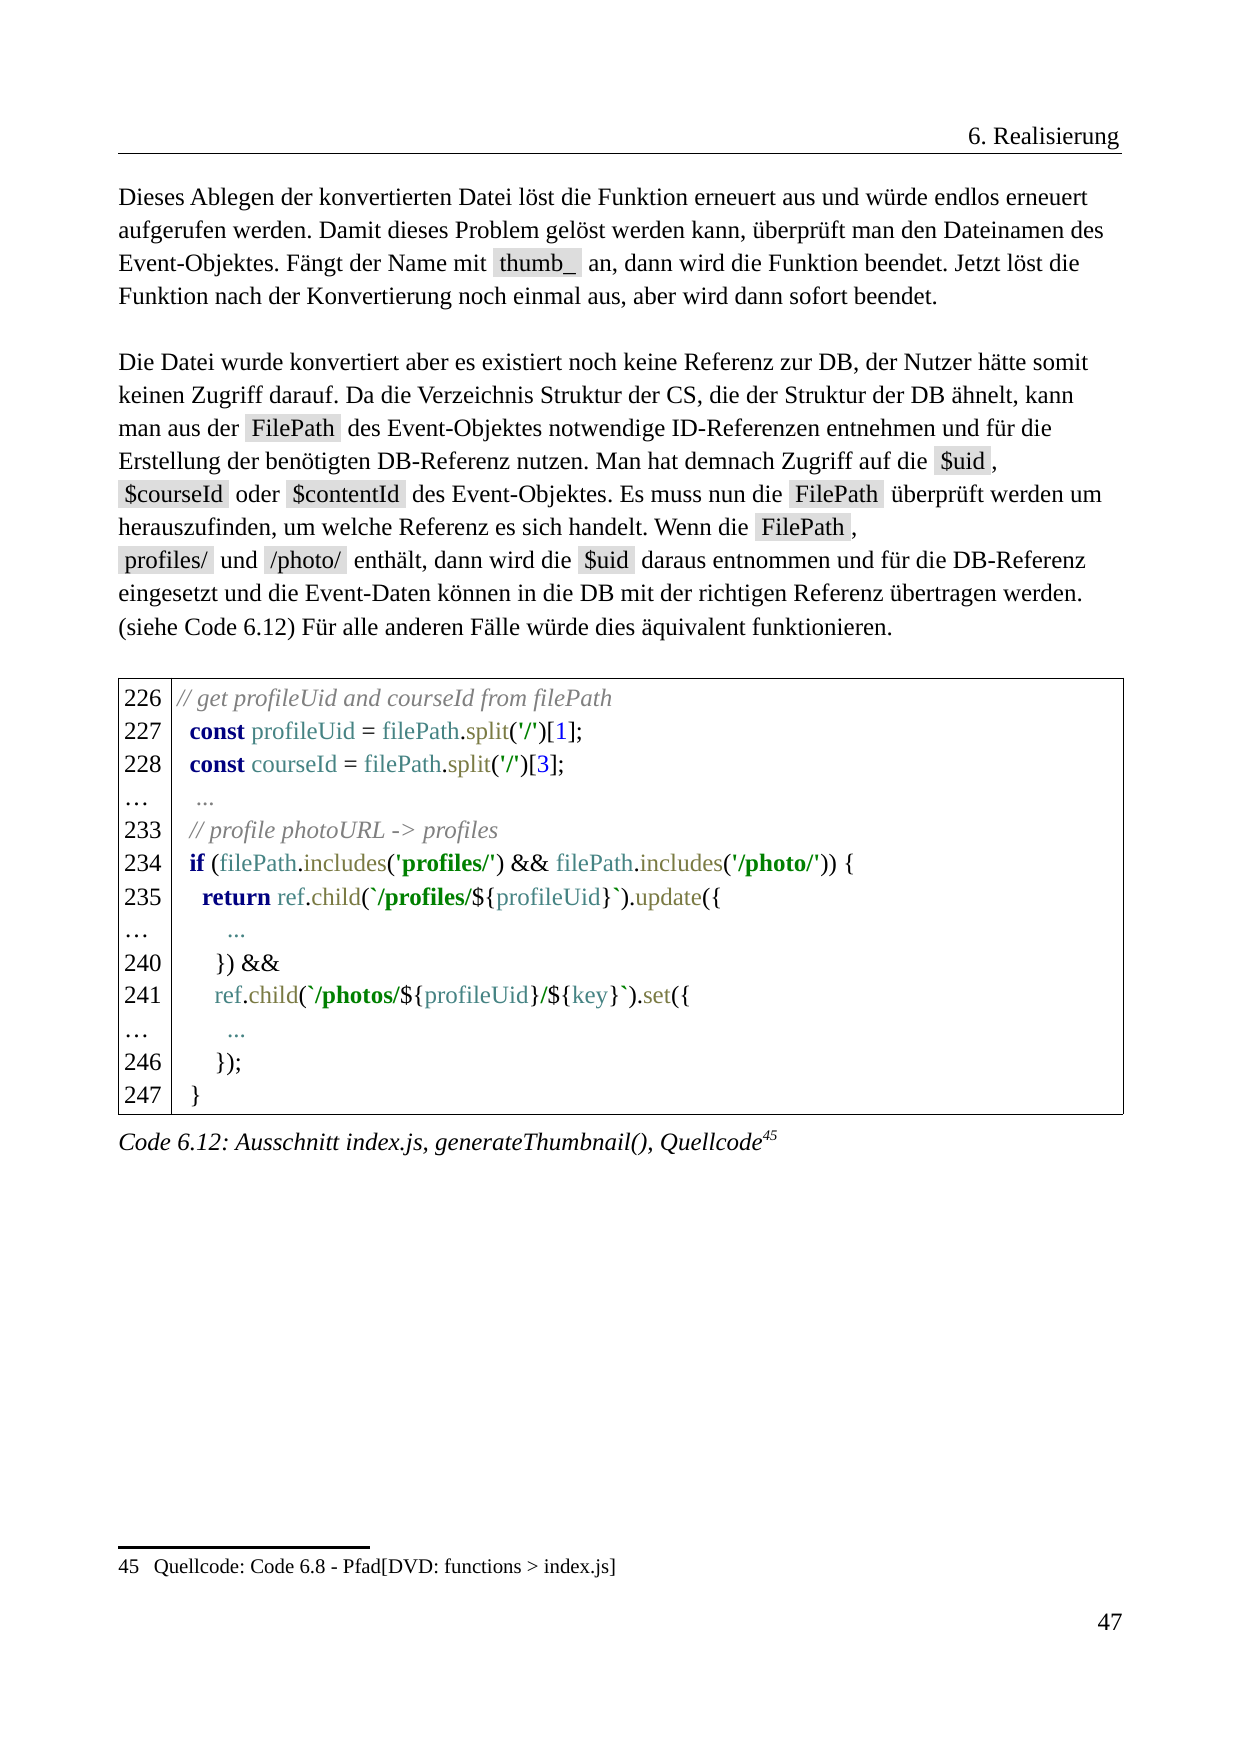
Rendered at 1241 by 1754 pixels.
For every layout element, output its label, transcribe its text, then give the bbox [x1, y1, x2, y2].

table_header // get profileUid and courseId from filePath const profileUid = filePath.split('/')[1]; const courseId = filePath.split('/')[3]; ... // profile photoURL -> profiles if (filePath.includes('profiles/') && filePath.includes('/photo/')) { return ref.child(`/profiles/${profileUid}`).update({ ... }) && ref.child(`/photos/${profileUid}/${key}`).set({ ... }); } [172, 679, 1123, 1114]
text $courseId oder $contentId des Event-Objektes. Es muss nun die FilePath überprüft werden um herauszufinden, um welche Referenz es sich handelt. Wenn die FilePath , [118, 479, 1122, 541]
text Die Datei wurde konvertiert aber es existiert noch keine Referenz zur DB, der Nutzer hätte somit keinen Zugriff darauf. Da die Verzeichnis Struktur der CS, die der Struktur der DB ähnelt, kann man aus der FilePath des Event-Objektes notwendige ID-Referenzen entnehmen und für die Erstellung der benötigten DB-Referenz nutzen. Man hat demnach Zugriff auf die $uid , [118, 347, 1122, 475]
text Quellcode: Code 6.8 - Pfad[DVD: functions > index.js] [118, 1553, 1122, 1578]
text profiles/ und /photo/ enthält, dann wird die $uid daraus entnommen und für die DB-Referenz eingesetzt und die Event-Daten können in die DB mit der richtigen Referenz übertragen werden. (siehe Code 6.12) Für alle anderen Fälle würde dies äquivalent funktionieren. [118, 546, 1122, 640]
table_header 226 227 228 … 233 234 235 … 240 241 … 246 247 [119, 679, 171, 1114]
text Code 6.12: Ausschnitt index.js, generateThumbnail(), Quellcode [118, 1127, 1122, 1156]
text Dieses Ablegen der konvertierten Datei löst die Funktion erneuert aus und würde endlos erneuert aufgerufen werden. Damit dieses Problem gelöst werden kann, überprüft man den Dateinamen des Event-Objektes. Fängt der Name mit thumb_ an, dann wird die Funktion beendet. Jetzt löst die Funktion nach der Konvertierung noch einmal aus, aber wird dann sofort beendet. [118, 182, 1122, 310]
